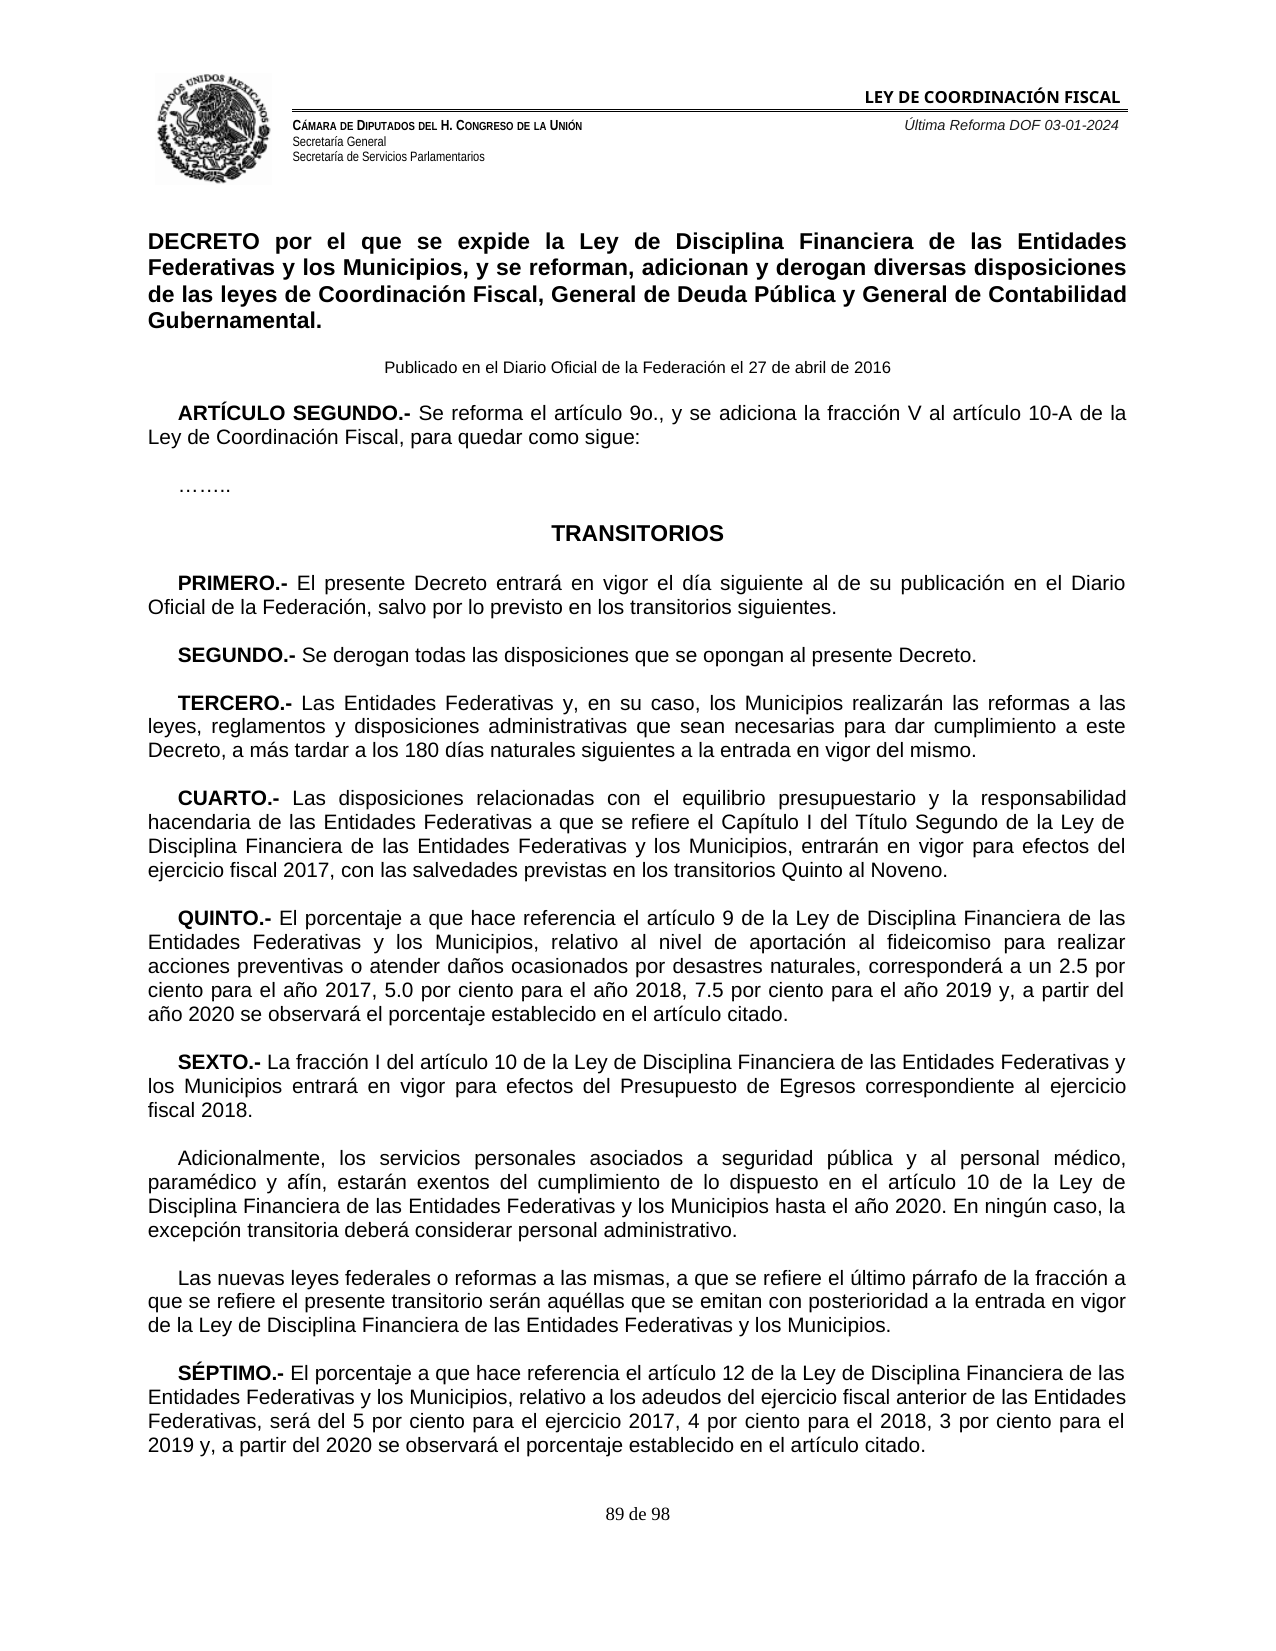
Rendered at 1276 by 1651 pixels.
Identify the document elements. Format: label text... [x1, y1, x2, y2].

text CUARTO.- Las disposiciones relacionadas con el equilibrio presupuestario y la responsabilidad hacendaria de las Entidades Federativas a que se refiere el Capítulo I del Título Segundo de la Ley de Disciplina Financiera de las Entidades Federativas y los Municipios, entrarán en vigor para efectos del ejercicio fiscal 2017, con las salvedades previstas en los transitorios Quinto al Noveno. [148, 786, 1127, 882]
text SEXTO.- La fracción I del artículo 10 de la Ley de Disciplina Financiera de las Entidades Federativas y los Municipios entrará en vigor para efectos del Presupuesto de Egresos correspondiente al ejercicio fiscal 2018. [148, 1050, 1127, 1122]
text QUINTO.- El porcentaje a que hace referencia el artículo 9 de la Ley de Disciplina Financiera de las Entidades Federativas y los Municipios, relativo al nivel de aportación al fideicomiso para realizar acciones preventivas o atender daños ocasionados por desastres naturales, corresponderá a un 2.5 por ciento para el año 2017, 5.0 por ciento para el año 2018, 7.5 por ciento para el año 2019 y, a partir del año 2020 se observará el porcentaje establecido en el artículo citado. [148, 906, 1127, 1026]
text SÉPTIMO.- El porcentaje a que hace referencia el artículo 12 de la Ley de Disciplina Financiera de las Entidades Federativas y los Municipios, relativo a los adeudos del ejercicio fiscal anterior de las Entidades Federativas, será del 5 por ciento para el ejercicio 2017, 4 por ciento para el 2018, 3 por ciento para el 2019 y, a partir del 2020 se observará el porcentaje establecido en el artículo citado. [148, 1361, 1127, 1457]
text TRANSITORIOS [148, 520, 1127, 547]
text SEGUNDO.- Se derogan todas las disposiciones que se opongan al presente Decreto. [148, 642, 1127, 666]
text Las nuevas leyes federales o reformas a las mismas, a que se refiere el último párrafo de la fracción a que se refiere el presente transitorio serán aquéllas que se emitan con posterioridad a la entrada en vigor de la Ley de Disciplina Financiera de las Entidades Federativas y los Municipios. [148, 1265, 1127, 1337]
text …….. [148, 472, 1127, 496]
text TERCERO.- Las Entidades Federativas y, en su caso, los Municipios realizarán las reformas a las leyes, reglamentos y disposiciones administrativas que sean necesarias para dar cumplimiento a este Decreto, a más tardar a los 180 días naturales siguientes a la entrada en vigor del mismo. [148, 690, 1127, 762]
text DECRETO por el que se expide la Ley de Disciplina Financiera de las Entidades Federativas y los Municipios, y se reforman, adicionan y derogan diversas disposiciones de las leyes de Coordinación Fiscal, General de Deuda Pública y General de Contabilidad Gubernamental. [148, 228, 1127, 333]
text ARTÍCULO SEGUNDO.- Se reforma el artículo 9o., y se adiciona la fracción V al artículo 10-A de la Ley de Coordinación Fiscal, para quedar como sigue: [148, 401, 1127, 448]
text PRIMERO.- El presente Decreto entrará en vigor el día siguiente al de su publicación en el Diario Oficial de la Federación, salvo por lo previsto en los transitorios siguientes. [148, 571, 1127, 618]
text Adicionalmente, los servicios personales asociados a seguridad pública y al personal médico, paramédico y afín, estarán exentos del cumplimiento de lo dispuesto en el artículo 10 de la Ley de Disciplina Financiera de las Entidades Federativas y los Municipios hasta el año 2020. En ningún caso, la excepción transitoria deberá considerar personal administrativo. [148, 1146, 1127, 1241]
text Publicado en el Diario Oficial de la Federación el 27 de abril de 2016 [148, 357, 1127, 377]
